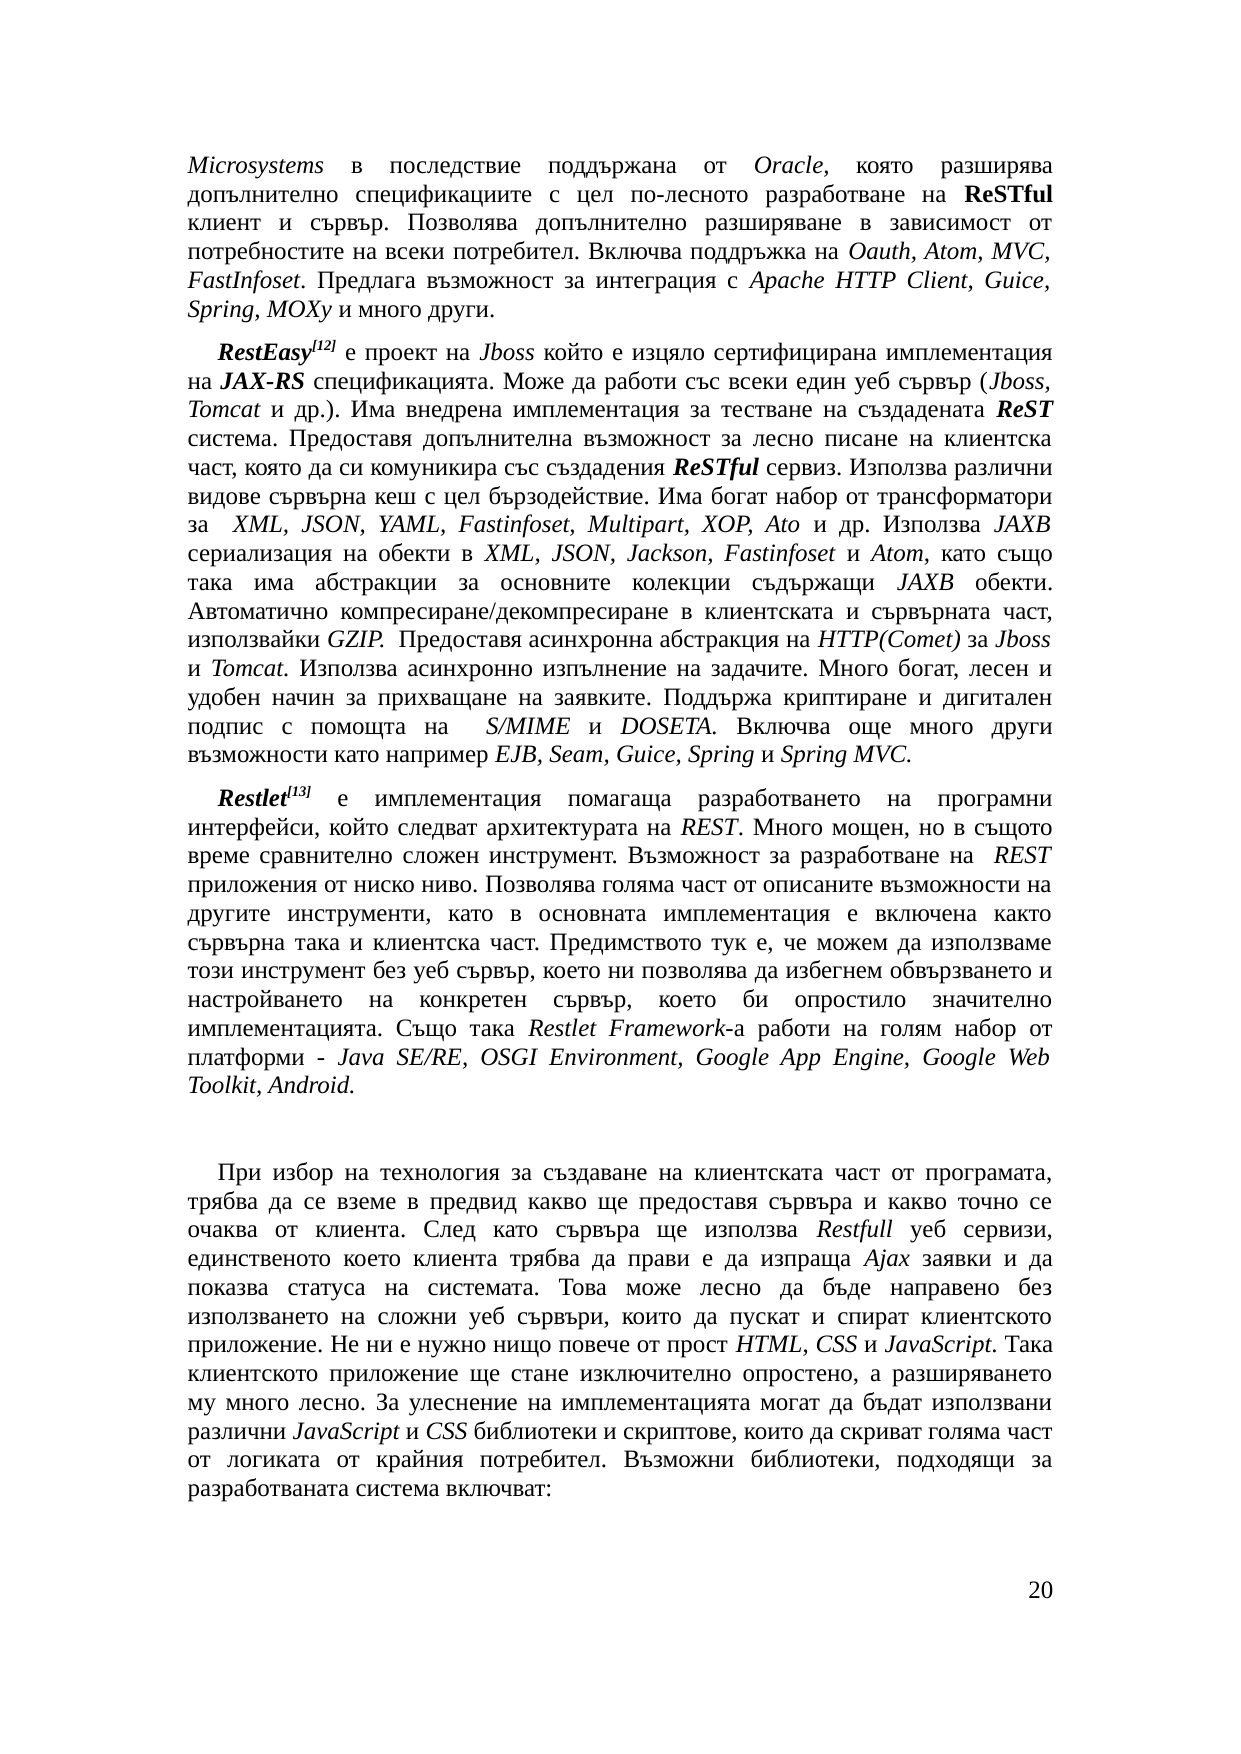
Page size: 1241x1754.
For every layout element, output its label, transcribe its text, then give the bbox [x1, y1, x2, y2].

text Microsystems в последствие поддържана от Oracle, която разширява допълнително спецификациите с цел по-лесното разработване на ReSTful клиент и сървър. Позволява допълнително разширяване в зависимост от потребностите на всеки потребител. Включва поддръжка на Oauth, Atom, MVC, FastInfoset. Предлага възможност за интеграция с Apache HTTP Client, Guice, Spring, MOXy и много други. [187, 150, 1053, 322]
text Restlet[13] е имплементация помагаща разработването на програмни интерфейси, който следват архитектурата на REST. Много мощен, но в същото време сравнително сложен инструмент. Възможност за разработване на REST приложения от ниско ниво. Позволява голяма част от описаните възможности на другите инструменти, като в основната имплементация е включена както сървърна така и клиентска част. Предимството тук е, че можем да използваме този инструмент без уеб сървър, което ни позволява да избегнем обвързването и настройването на конкретен сървър, което би опростило значително имплементацията. Също така Restlet Framework-а работи на голям набор от платформи - Java SE/RE, OSGI Environment, Google App Engine, Google Web Toolkit, Android. [187, 783, 1053, 1099]
text При избор на технология за създаване на клиентската част от програмата, трябва да се вземе в предвид какво ще предоставя сървъра и какво точно се очаква от клиента. След като сървъра ще използва Restfull уеб сервизи, единственото което клиента трябва да прави е да изпраща Ajax заявки и да показва статуса на системата. Това може лесно да бъде направено без използването на сложни уеб сървъри, които да пускат и спират клиентското приложение. Не ни е нужно нищо повече от прост HTML, CSS и JavaScript. Така клиентското приложение ще стане изключително опростено, а разширяването му много лесно. За улеснение на имплементацията могат да бъдат използвани различни JavaScript и CSS библиотеки и скриптове, които да скриват голяма част от логиката от крайния потребител. Възможни библиотеки, подходящи за разработваната система включват: [187, 1157, 1053, 1502]
text RestEasy[12] е проект на Jboss който е изцяло сертифицирана имплементация на JAX-RS спецификацията. Може да работи със всеки един уеб сървър (Jboss, Tomcat и др.). Има внедрена имплементация за тестване на създадената ReST система. Предоставя допълнителна възможност за лесно писане на клиентска част, която да си комуникира със създадения ReSTful сервиз. Използва различни видове сървърна кеш с цел бързодействие. Има богат набор от трансформатори за XML, JSON, YAML, Fastinfoset, Multipart, XOP, Ato и др. Използва JAXB сериализация на обекти в XML, JSON, Jackson, Fastinfoset и Atom, като също така има абстракции за основните колекции съдържащи JAXB обекти. Автоматично компресиране/декомпресиране в клиентската и сървърната част, използвайки GZIP. Предоставя асинхронна абстракция на HTTP(Comet) за Jboss и Tomcat. Използва асинхронно изпълнение на задачите. Много богат, лесен и удобен начин за прихващане на заявките. Поддържа криптиране и дигитален подпис с помощта на S/MIME и DOSETA. Включва още много други възможности като например EJB, Seam, Guice, Spring и Spring MVC. [187, 337, 1053, 768]
